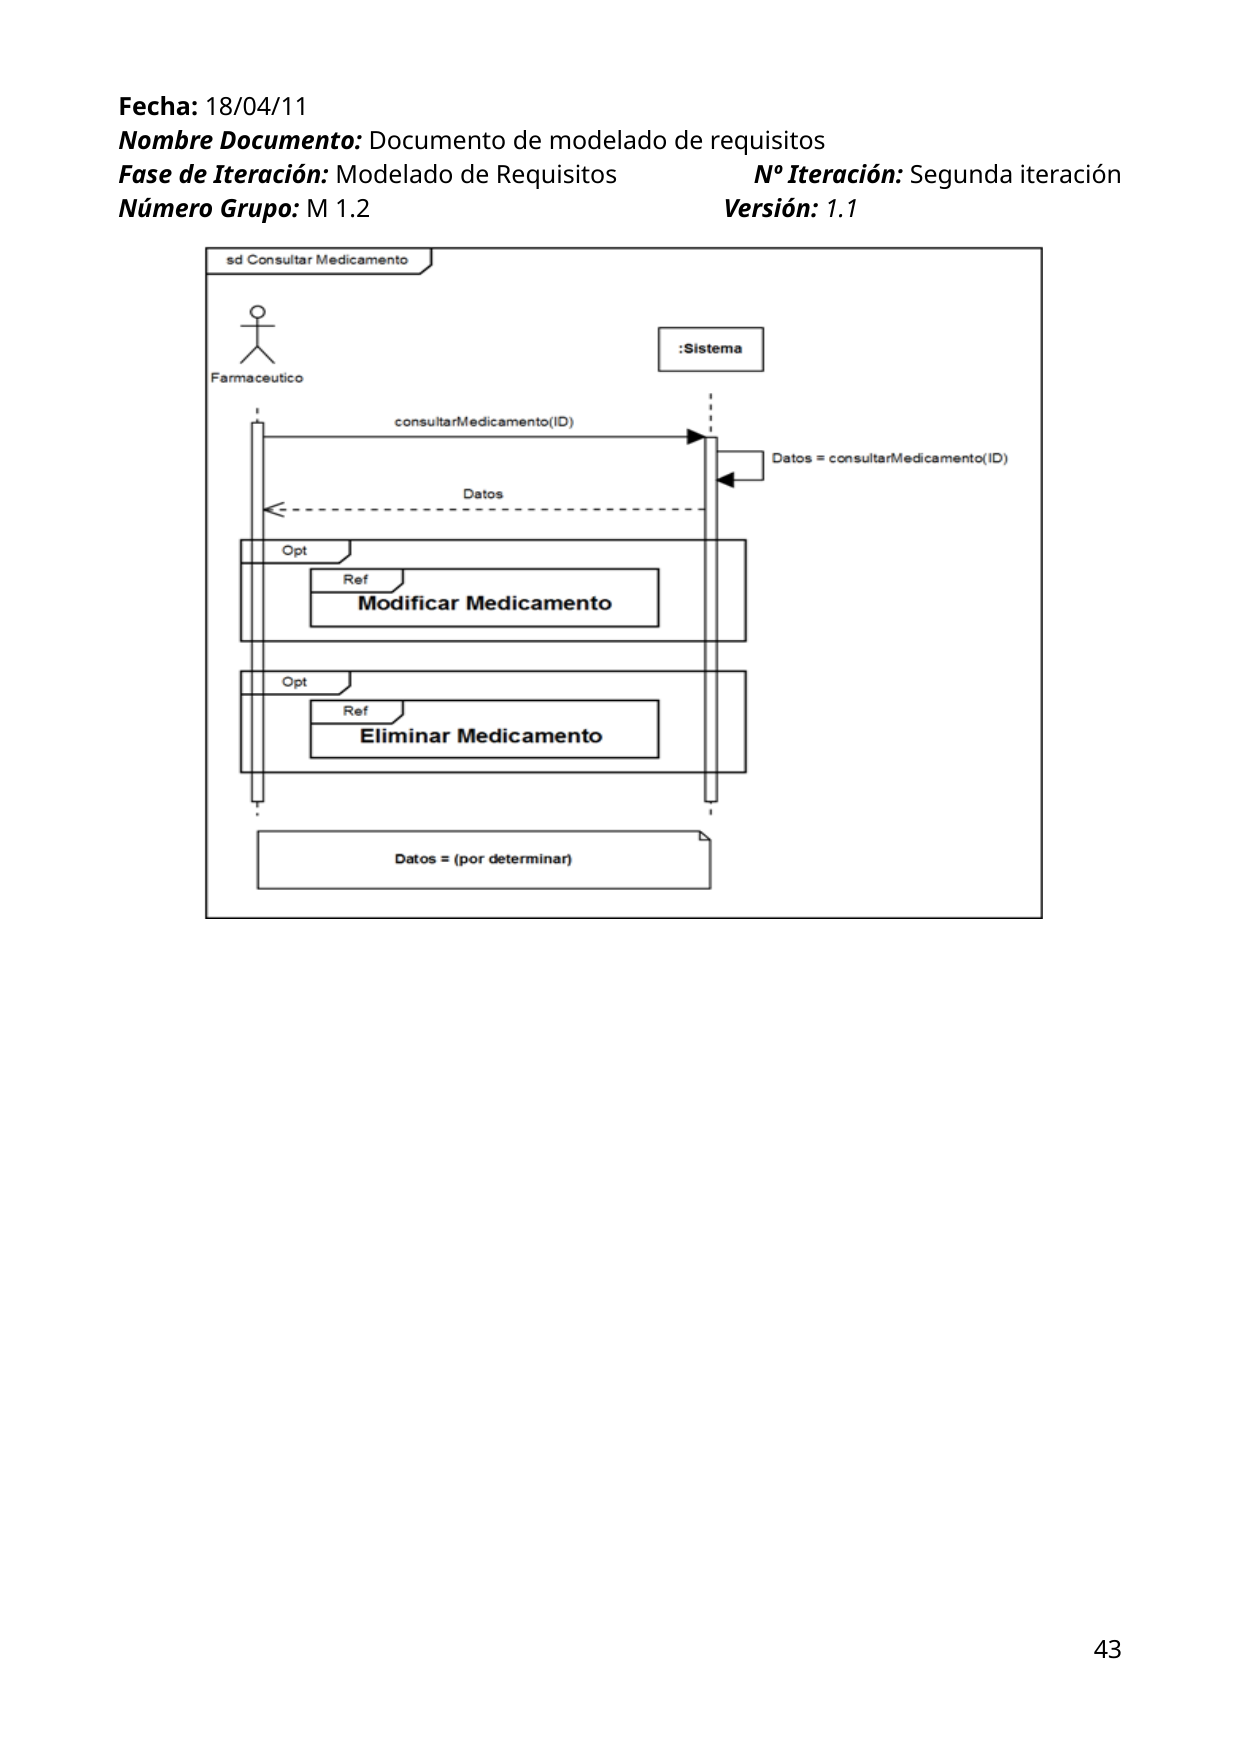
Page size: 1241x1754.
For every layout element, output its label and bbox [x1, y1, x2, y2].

picture [204, 246, 1043, 919]
